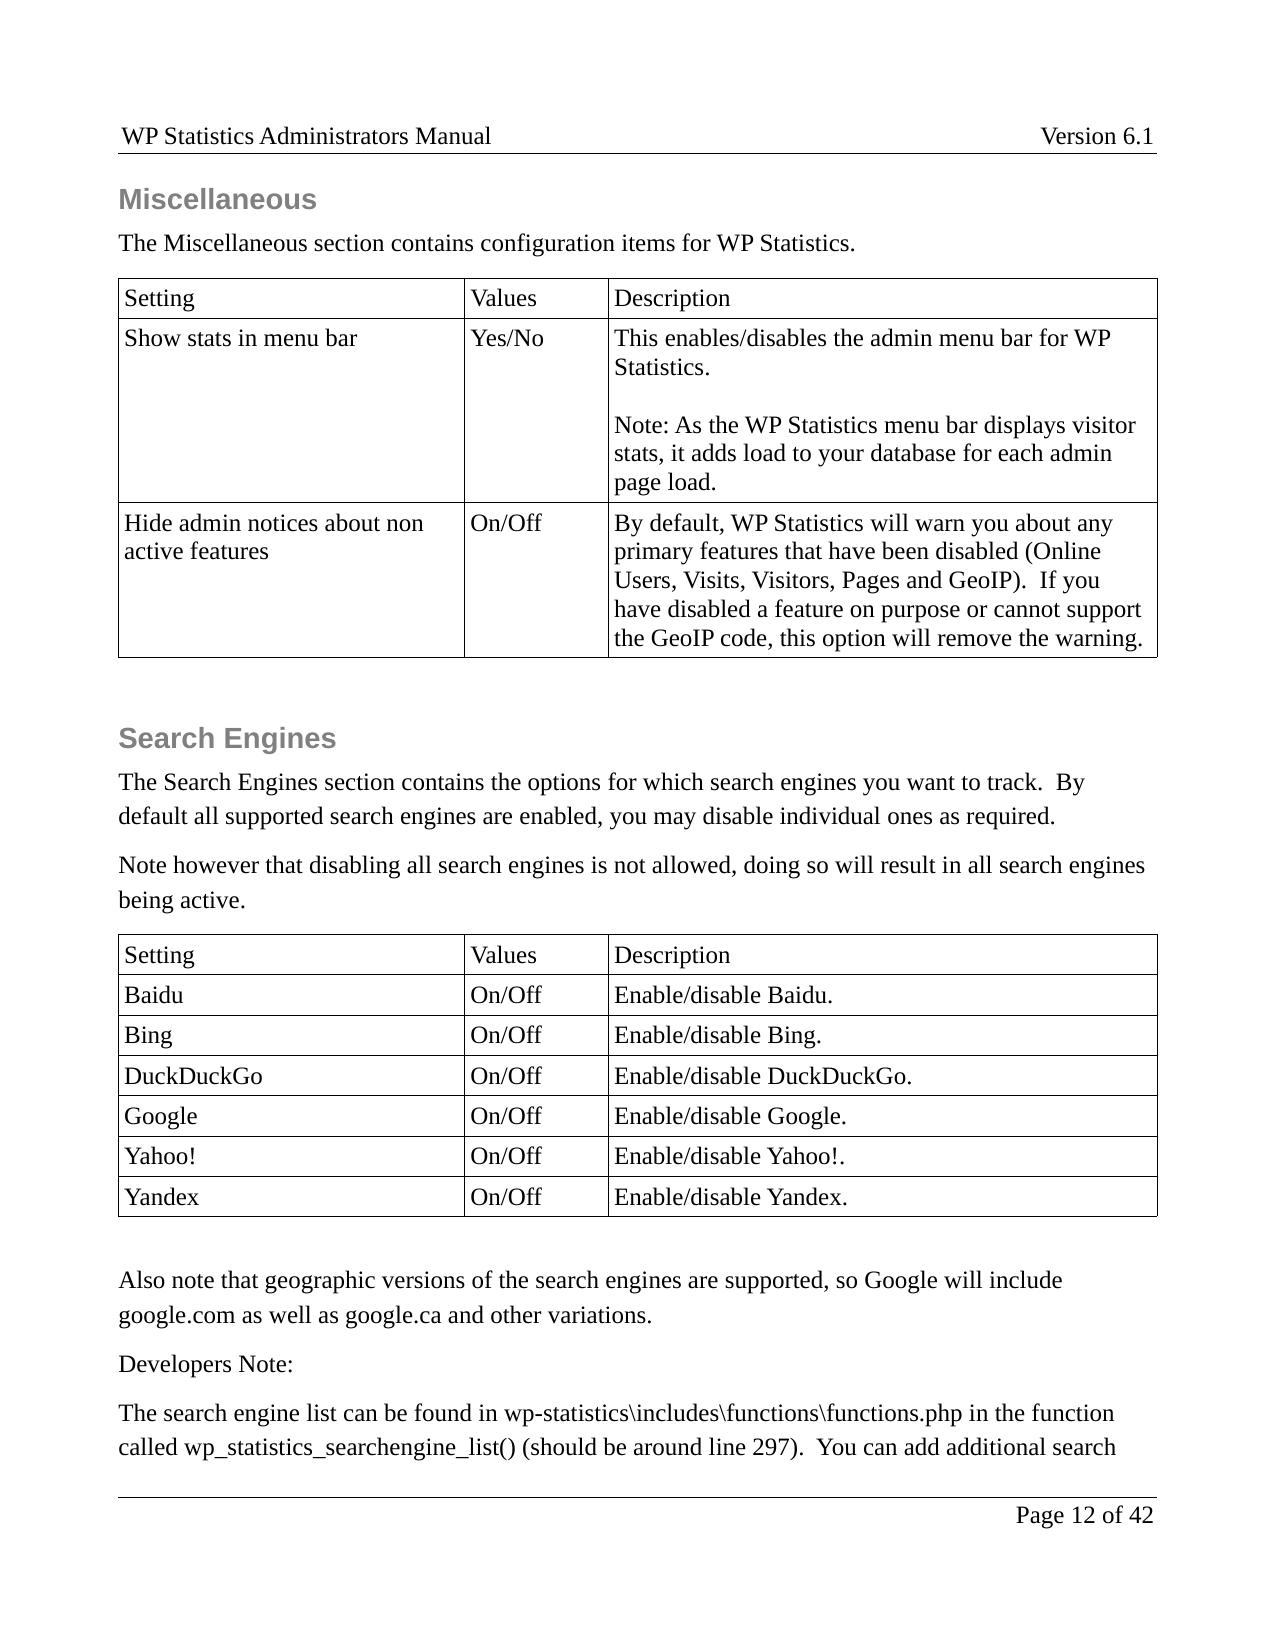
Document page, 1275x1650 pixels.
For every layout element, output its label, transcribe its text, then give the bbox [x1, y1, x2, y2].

table_cell On/Off [465, 1016, 608, 1055]
text Note however that disabling all search engines is not allowed, doing so will result in all search engines being active. [118, 850, 1157, 914]
table_cell On/Off [465, 1096, 608, 1136]
table_header Description [609, 935, 1157, 974]
text The Search Engines section contains the options for which search engines you want to track. By default all supported search engines are enabled, you may disable individual ones as required. [118, 767, 1157, 830]
table_cell Enable/disable Bing. [609, 1016, 1157, 1055]
text The search engine list can be found in wp-statistics\includes\functions\functions.php in the function called wp_statistics_searchengine_list() (should be around line 297). You can add additional search [118, 1398, 1157, 1461]
subtitle Search Engines [118, 721, 1157, 754]
text The Miscellaneous section contains configuration items for WP Statistics. [118, 228, 1157, 257]
table_header Setting [119, 279, 464, 318]
text Developers Note: [118, 1349, 1157, 1378]
table_cell Hide admin notices about non active features [119, 503, 464, 657]
table_cell Enable/disable Yandex. [609, 1177, 1157, 1216]
text Also note that geographic versions of the search engines are supported, so Google will include google.com as well as google.ca and other variations. [118, 1265, 1157, 1328]
table_header Description [609, 279, 1157, 318]
table_header Setting [119, 935, 464, 974]
table_cell Enable/disable Yahoo!. [609, 1137, 1157, 1176]
table_cell Yandex [119, 1177, 464, 1216]
table_cell DuckDuckGo [119, 1056, 464, 1095]
table_cell On/Off [465, 503, 608, 657]
table_cell Enable/disable DuckDuckGo. [609, 1056, 1157, 1095]
table_cell Google [119, 1096, 464, 1136]
table_cell On/Off [465, 1177, 608, 1216]
table_cell Yes/No [465, 319, 608, 502]
table_cell By default, WP Statistics will warn you about any primary features that have been disabled (Online Users, Visits, Visitors, Pages and GeoIP). If you have disabled a feature on purpose or cannot support the GeoIP code, this option will remove the warning. [609, 503, 1157, 657]
subtitle Miscellaneous [118, 182, 1157, 216]
table_cell Enable/disable Google. [609, 1096, 1157, 1136]
table_cell Bing [119, 1016, 464, 1055]
table_cell Yahoo! [119, 1137, 464, 1176]
table_cell On/Off [465, 1137, 608, 1176]
table_cell On/Off [465, 1056, 608, 1095]
table_cell Show stats in menu bar [119, 319, 464, 502]
table_cell Baidu [119, 975, 464, 1014]
table_cell On/Off [465, 975, 608, 1014]
table_header Values [465, 279, 608, 318]
table_cell This enables/disables the admin menu bar for WP Statistics. Note: As the WP Statistics menu bar displays visitor stats, it adds load to your database for each admin page load. [609, 319, 1157, 502]
table_cell Enable/disable Baidu. [609, 975, 1157, 1014]
table_header Values [465, 935, 608, 974]
